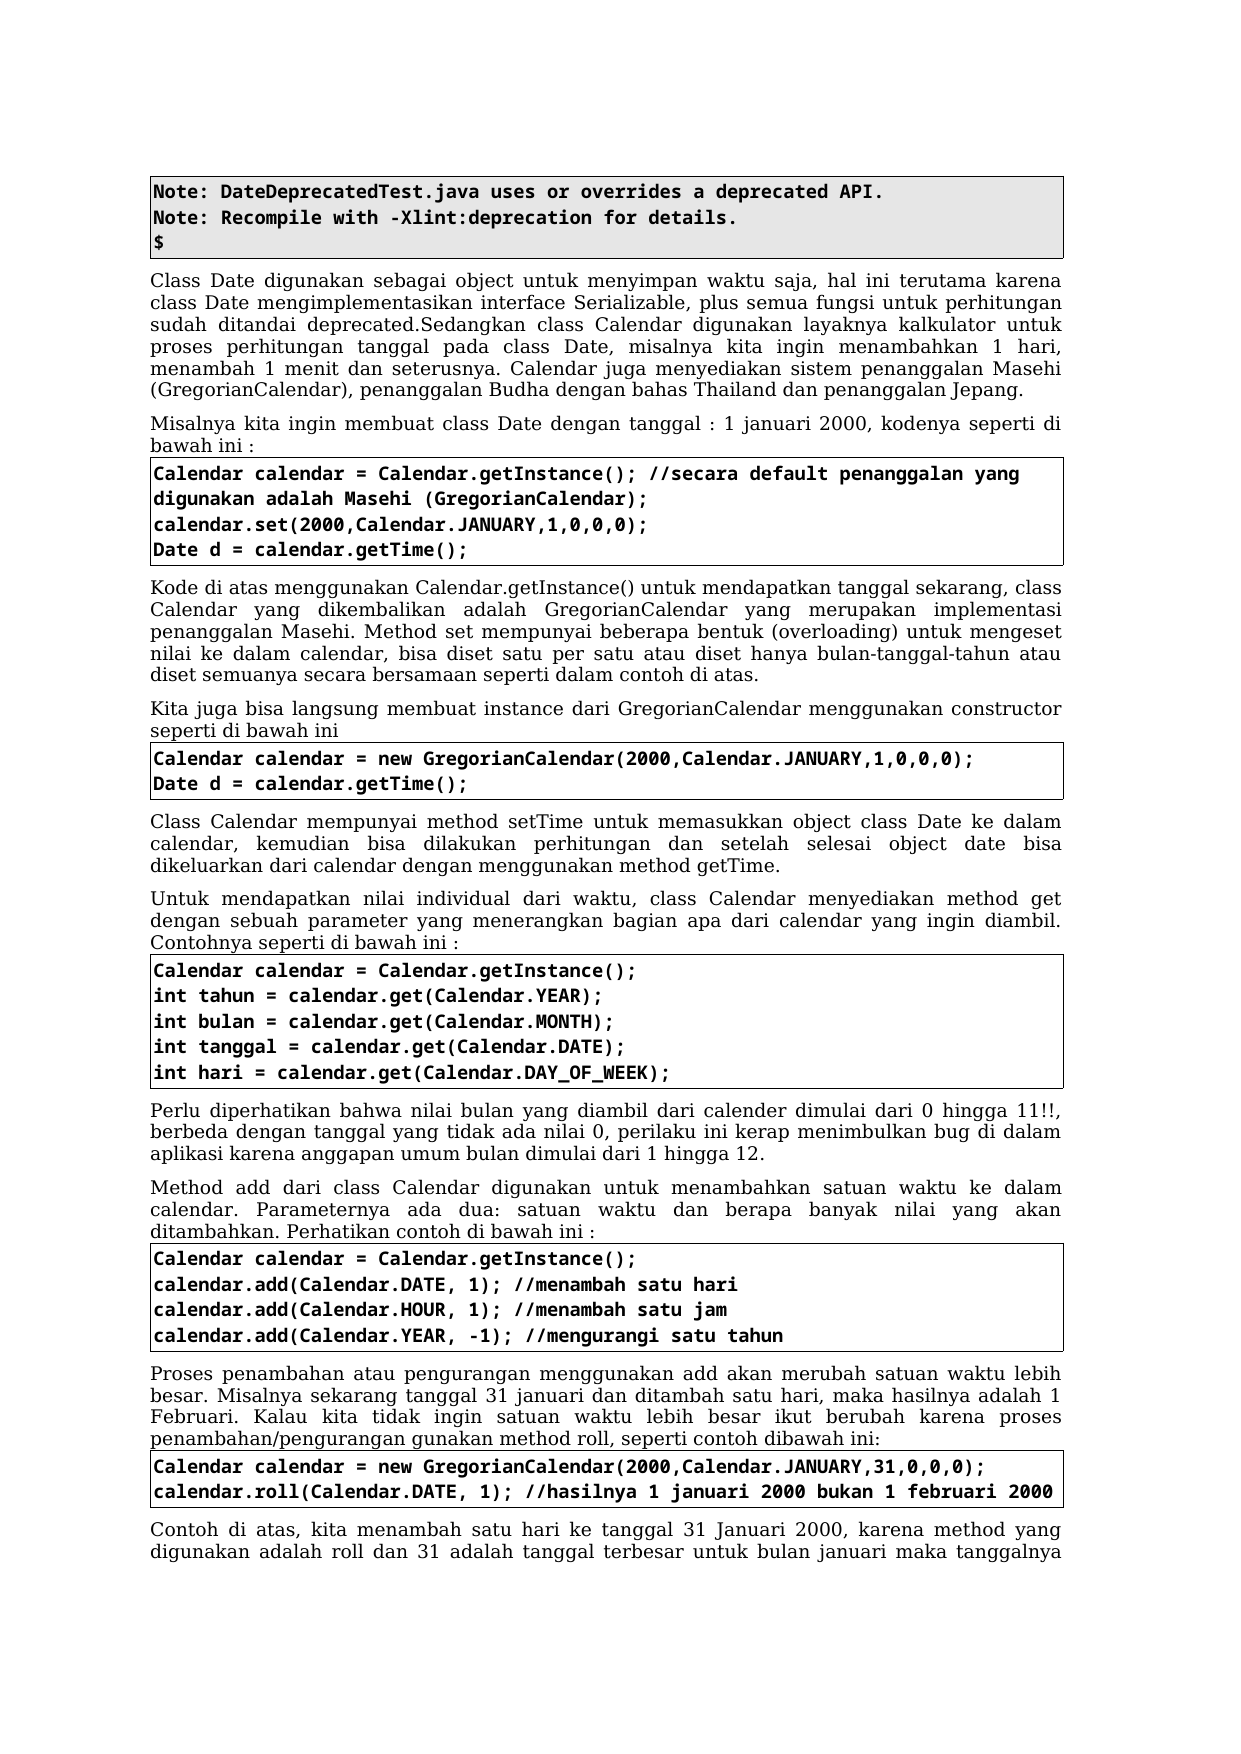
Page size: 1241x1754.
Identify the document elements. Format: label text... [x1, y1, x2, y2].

text calendar.roll(Calendar.DATE, 1); //hasilnya 1 januari 2000 bukan 1 februari 2000 [151, 1476, 1063, 1507]
text Calendar calendar = Calendar.getInstance(); [151, 1244, 1063, 1268]
text Date d = calendar.getTime(); [151, 533, 1063, 565]
text Calendar calendar = Calendar.getInstance(); [151, 955, 1063, 979]
text Untuk mendapatkan nilai individual dari waktu, class Calendar menyediakan method get dengan sebuah parameter yang menerangkan bagian apa dari calendar yang ingin diambil. Contohnya seperti di bawah ini : [150, 888, 1063, 954]
text Proses penambahan atau pengurangan menggunakan add akan merubah satuan waktu lebih besar. Misalnya sekarang tanggal 31 januari dan ditambah satu hari, maka hasilnya adalah 1 Februari. Kalau kita tidak ingin satuan waktu lebih besar ikut berubah karena proses penambahan/pengurangan gunakan method roll, seperti contoh dibawah ini: [150, 1363, 1063, 1450]
text calendar.add(Calendar.YEAR, -1); //mengurangi satu tahun [151, 1319, 1063, 1351]
text Note: Recompile with -Xlint:deprecation for details. [151, 201, 1063, 227]
text Contoh di atas, kita menambah satu hari ke tanggal 31 Januari 2000, karena method yang digunakan adalah roll dan 31 adalah tanggal terbesar untuk bulan januari maka tanggalnya [150, 1519, 1063, 1563]
text Method add dari class Calendar digunakan untuk menambahkan satuan waktu ke dalam calendar. Parameternya ada dua: satuan waktu dan berapa banyak nilai yang akan ditambahkan. Perhatikan contoh di bawah ini : [150, 1177, 1063, 1243]
text int tahun = calendar.get(Calendar.YEAR); [151, 979, 1063, 1005]
text calendar.set(2000,Calendar.JANUARY,1,0,0,0); [151, 508, 1063, 533]
text int hari = calendar.get(Calendar.DAY_OF_WEEK); [151, 1056, 1063, 1088]
text calendar.add(Calendar.DATE, 1); //menambah satu hari [151, 1268, 1063, 1294]
text Kita juga bisa langsung membuat instance dari GregorianCalendar menggunakan constructor seperti di bawah ini [150, 698, 1063, 742]
text int tanggal = calendar.get(Calendar.DATE); [151, 1031, 1063, 1056]
text Perlu diperhatikan bahwa nilai bulan yang diambil dari calender dimulai dari 0 hingga 11!!, berbeda dengan tanggal yang tidak ada nilai 0, perilaku ini kerap menimbulkan bug di dalam aplikasi karena anggapan umum bulan dimulai dari 1 hingga 12. [150, 1099, 1063, 1165]
text Calendar calendar = Calendar.getInstance(); //secara default penanggalan yang digunakan adalah Masehi (GregorianCalendar); [151, 458, 1063, 508]
text Class Date digunakan sebagai object untuk menyimpan waktu saja, hal ini terutama karena class Date mengimplementasikan interface Serializable, plus semua fungsi untuk perhitungan sudah ditandai deprecated.Sedangkan class Calendar digunakan layaknya kalkulator untuk proses perhitungan tanggal pada class Date, misalnya kita ingin menambahkan 1 hari, menambah 1 menit dan seterusnya. Calendar juga menyediakan sistem penanggalan Masehi (GregorianCalendar), penanggalan Budha dengan bahas Thailand dan penanggalan Jepang. [150, 270, 1063, 401]
text $ [151, 227, 1063, 258]
text Kode di atas menggunakan Calendar.getInstance() untuk mendapatkan tanggal sekarang, class Calendar yang dikembalikan adalah GregorianCalendar yang merupakan implementasi penanggalan Masehi. Method set mempunyai beberapa bentuk (overloading) untuk mengeset nilai ke dalam calendar, bisa diset satu per satu atau diset hanya bulan-tanggal-tahun atau diset semuanya secara bersamaan seperti dalam contoh di atas. [150, 577, 1063, 686]
text Class Calendar mempunyai method setTime untuk memasukkan object class Date ke dalam calendar, kemudian bisa dilakukan perhitungan dan setelah selesai object date bisa dikeluarkan dari calendar dengan menggunakan method getTime. [150, 811, 1063, 877]
text calendar.add(Calendar.HOUR, 1); //menambah satu jam [151, 1294, 1063, 1319]
text Note: DateDeprecatedTest.java uses or overrides a deprecated API. [151, 177, 1063, 201]
text Date d = calendar.getTime(); [151, 767, 1063, 799]
text Misalnya kita ingin membuat class Date dengan tanggal : 1 januari 2000, kodenya seperti di bawah ini : [150, 413, 1063, 457]
text int bulan = calendar.get(Calendar.MONTH); [151, 1005, 1063, 1031]
text Calendar calendar = new GregorianCalendar(2000,Calendar.JANUARY,1,0,0,0); [151, 743, 1063, 767]
text Calendar calendar = new GregorianCalendar(2000,Calendar.JANUARY,31,0,0,0); [151, 1451, 1063, 1476]
